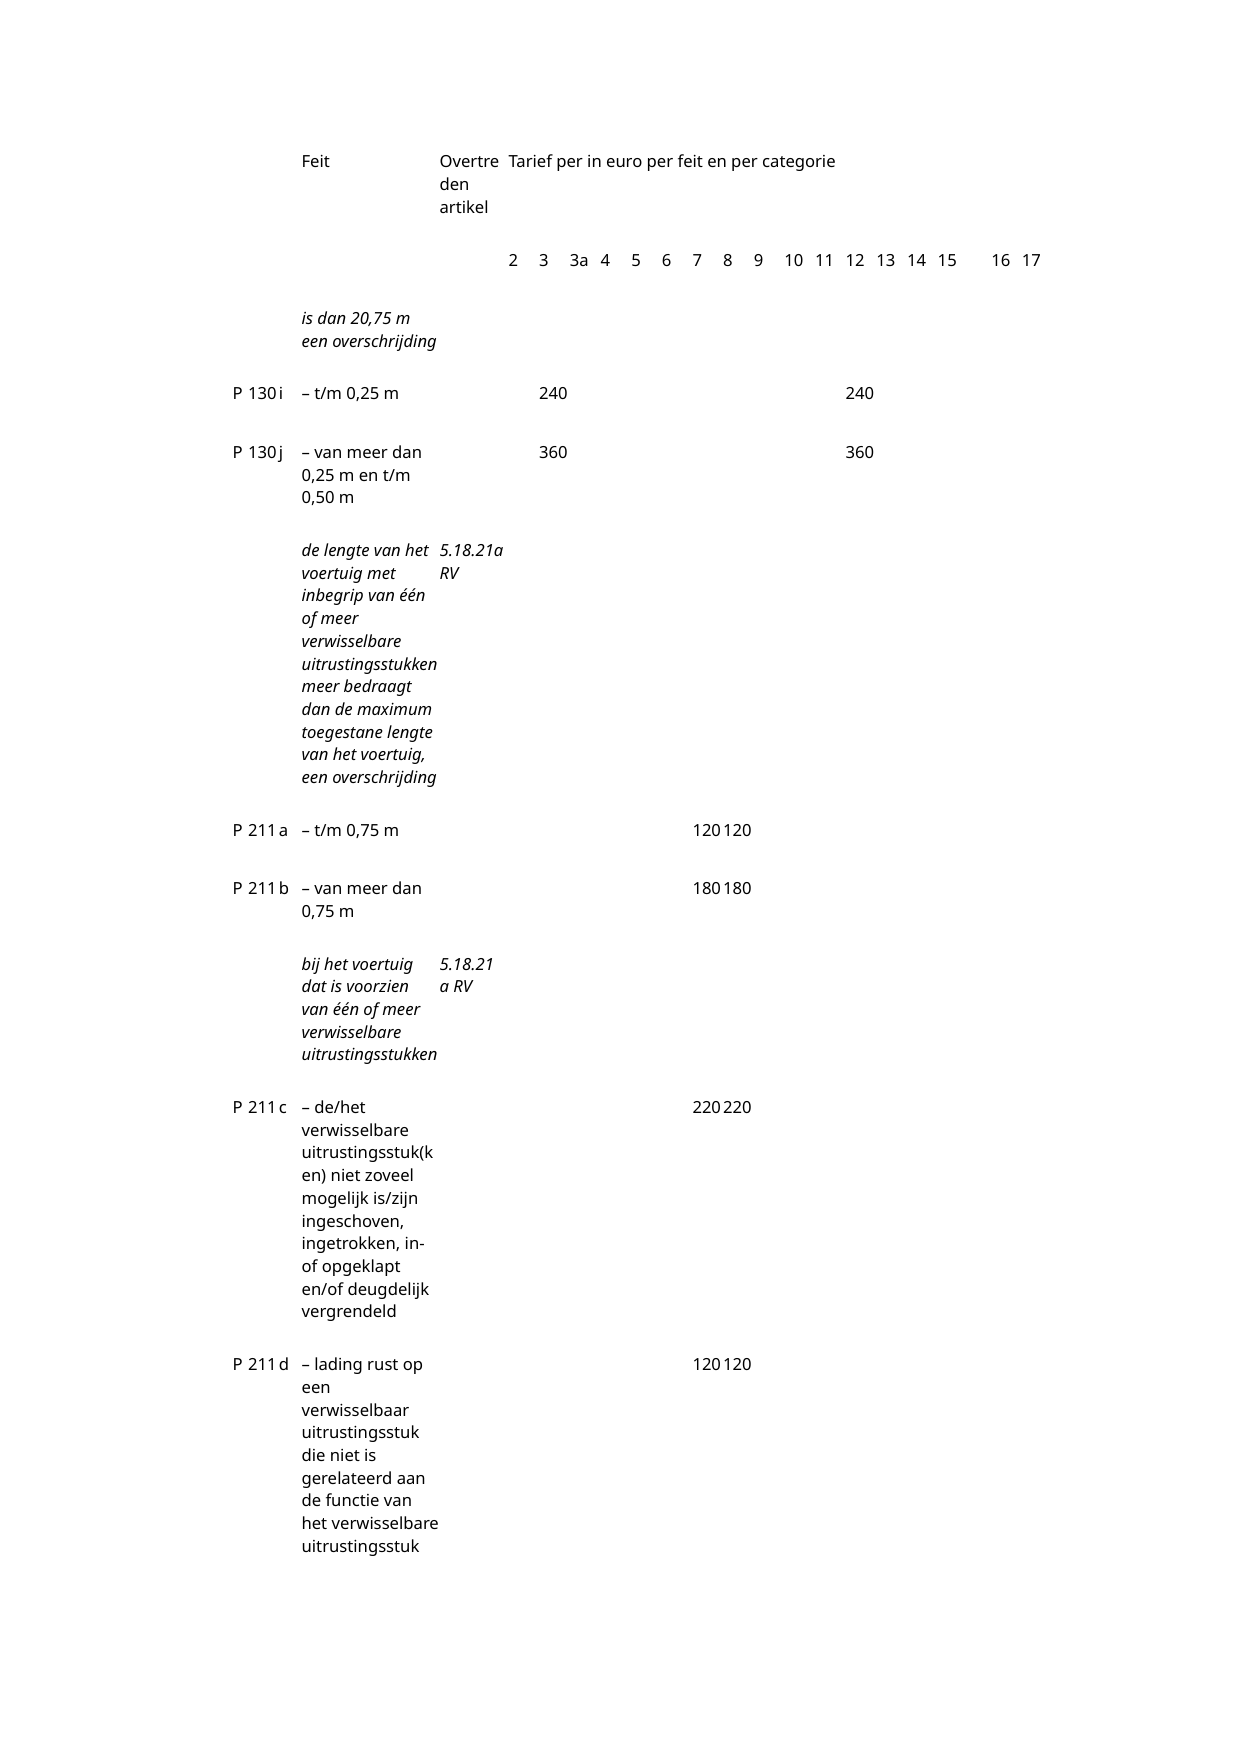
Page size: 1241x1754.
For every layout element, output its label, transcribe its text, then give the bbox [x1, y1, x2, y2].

table_cell [845, 818, 876, 877]
table_cell [815, 307, 845, 382]
table_cell [662, 307, 692, 382]
table_cell 5.18.21a RV [439, 539, 508, 818]
table_cell [439, 1096, 508, 1353]
table_cell [439, 307, 508, 382]
table_cell [662, 952, 692, 1096]
table_cell – t/m 0,75 m [301, 818, 439, 877]
table_cell [938, 1096, 991, 1353]
table_cell 211 [248, 1353, 278, 1587]
table_cell [631, 440, 662, 538]
table_cell [754, 440, 784, 538]
table_cell 14 [907, 248, 937, 307]
table_cell [938, 539, 991, 818]
table_cell [662, 1096, 692, 1353]
table_cell [692, 440, 723, 538]
table_cell 211 [248, 1096, 278, 1353]
table_cell [754, 382, 784, 440]
table_cell [991, 440, 1022, 538]
table_cell P [233, 1353, 248, 1587]
table_cell [662, 877, 692, 952]
table_cell [815, 1096, 845, 1353]
table_header Overtreden artikel [439, 150, 508, 248]
table_cell [539, 952, 569, 1096]
table_cell [539, 1096, 569, 1353]
table_cell [662, 440, 692, 538]
table_cell [631, 307, 662, 382]
table_cell [845, 877, 876, 952]
table_cell [991, 1353, 1022, 1587]
table_cell [508, 818, 539, 877]
table_cell [631, 539, 662, 818]
table_cell [570, 440, 600, 538]
table_cell [845, 539, 876, 818]
table_cell 240 [845, 382, 876, 440]
table_cell [508, 877, 539, 952]
table_cell [907, 877, 937, 952]
table_cell [439, 248, 508, 307]
table_cell [991, 307, 1022, 382]
table_cell [570, 818, 600, 877]
table_cell [600, 307, 631, 382]
table_cell [845, 307, 876, 382]
table_cell [845, 1353, 876, 1587]
table_cell [784, 307, 815, 382]
table_cell 12 [845, 248, 876, 307]
table_cell P [233, 440, 248, 538]
table_cell [662, 818, 692, 877]
table_cell 9 [754, 248, 784, 307]
table_cell [600, 440, 631, 538]
table_cell [248, 539, 278, 818]
table_cell [508, 539, 539, 818]
table_cell 240 [539, 382, 569, 440]
table_cell [301, 248, 439, 307]
table_cell [248, 248, 278, 307]
table_cell [815, 818, 845, 877]
table_cell [233, 539, 248, 818]
table_cell [876, 877, 907, 952]
table_cell [439, 877, 508, 952]
table_cell [1022, 382, 1053, 440]
table_cell 130 [248, 382, 278, 440]
table_cell [279, 952, 301, 1096]
table_cell [754, 952, 784, 1096]
table_cell P [233, 382, 248, 440]
table_cell P [233, 1096, 248, 1353]
table_cell [248, 952, 278, 1096]
table_cell [876, 952, 907, 1096]
table_cell i [279, 382, 301, 440]
table_cell 13 [876, 248, 907, 307]
table_cell [815, 877, 845, 952]
table_cell [784, 952, 815, 1096]
table_cell d [279, 1353, 301, 1587]
table_cell [907, 539, 937, 818]
table_cell [662, 382, 692, 440]
table_cell [539, 818, 569, 877]
table_cell [662, 1353, 692, 1587]
table_cell [938, 382, 991, 440]
table_cell [600, 382, 631, 440]
table_header Feit [301, 150, 439, 248]
table_cell P [233, 877, 248, 952]
table_cell [815, 440, 845, 538]
table_cell 180 [692, 877, 723, 952]
table_cell 211 [248, 818, 278, 877]
table_cell [938, 877, 991, 952]
table_cell [907, 1096, 937, 1353]
table_cell [907, 440, 937, 538]
table_cell 120 [692, 818, 723, 877]
table_cell [723, 307, 753, 382]
table_cell [279, 248, 301, 307]
table_cell 10 [784, 248, 815, 307]
table_header [248, 150, 278, 248]
table_cell [784, 818, 815, 877]
table_cell [754, 877, 784, 952]
table_cell [907, 382, 937, 440]
table_cell [600, 539, 631, 818]
table_cell [991, 382, 1022, 440]
table_cell [233, 952, 248, 1096]
table_cell 120 [723, 1353, 753, 1587]
table_cell [754, 307, 784, 382]
table_cell 7 [692, 248, 723, 307]
table_cell [938, 952, 991, 1096]
table_cell 220 [723, 1096, 753, 1353]
table_cell 3a [570, 248, 600, 307]
table_cell [815, 382, 845, 440]
table_cell 6 [662, 248, 692, 307]
table_cell b [279, 877, 301, 952]
table_cell 220 [692, 1096, 723, 1353]
table_cell [754, 818, 784, 877]
table_cell 360 [539, 440, 569, 538]
table_cell [1022, 539, 1053, 818]
table_cell [508, 382, 539, 440]
table_cell [907, 1353, 937, 1587]
table_cell – van meer dan 0,25 m en t/m 0,50 m [301, 440, 439, 538]
table_cell – lading rust op een verwisselbaar uitrustingsstuk die niet is gerelateerd aan de functie van het verwisselbare uitrustingsstuk [301, 1353, 439, 1587]
table_cell P [233, 818, 248, 877]
table_cell [991, 952, 1022, 1096]
table_cell [991, 539, 1022, 818]
table_cell [784, 539, 815, 818]
table_cell [723, 440, 753, 538]
table_cell [991, 1096, 1022, 1353]
table_cell bij het voertuig dat is voorzien van één of meer verwisselbare uitrustingsstukken [301, 952, 439, 1096]
table_cell [692, 539, 723, 818]
table_cell [439, 382, 508, 440]
table_cell [907, 818, 937, 877]
table_cell [1022, 440, 1053, 538]
table_cell [784, 1353, 815, 1587]
table_cell [600, 1096, 631, 1353]
table_cell [508, 307, 539, 382]
table_cell [876, 818, 907, 877]
table_cell 120 [692, 1353, 723, 1587]
table_cell 3 [539, 248, 569, 307]
table_cell [662, 539, 692, 818]
table_cell [907, 307, 937, 382]
table_cell [279, 539, 301, 818]
table_cell [876, 1096, 907, 1353]
table_cell [508, 952, 539, 1096]
table_cell a [279, 818, 301, 877]
table_cell [1022, 952, 1053, 1096]
table_cell 8 [723, 248, 753, 307]
table_cell [692, 952, 723, 1096]
table_cell [784, 382, 815, 440]
table_cell 15 [938, 248, 991, 307]
table_cell [876, 307, 907, 382]
table_cell c [279, 1096, 301, 1353]
table_cell [938, 440, 991, 538]
table_cell [907, 952, 937, 1096]
table_cell – t/m 0,25 m [301, 382, 439, 440]
table_cell [754, 539, 784, 818]
table_cell [876, 1353, 907, 1587]
table_cell 180 [723, 877, 753, 952]
table_cell [938, 307, 991, 382]
table_cell [692, 382, 723, 440]
table_header Tarief per in euro per feit en per categorie [508, 150, 1053, 248]
table_cell [508, 440, 539, 538]
table_cell [784, 1096, 815, 1353]
table_cell [539, 1353, 569, 1587]
table_cell [754, 1096, 784, 1353]
table_cell [784, 877, 815, 952]
table_cell [723, 539, 753, 818]
table_header [279, 150, 301, 248]
table_cell [570, 1096, 600, 1353]
table_cell 360 [845, 440, 876, 538]
table_cell [876, 539, 907, 818]
table_cell [600, 818, 631, 877]
table_cell [692, 307, 723, 382]
table_cell [439, 440, 508, 538]
table_cell de lengte van het voertuig met inbegrip van één of meer verwisselbare uitrustingsstukken meer bedraagt dan de maximum toegestane lengte van het voertuig, een overschrijding [301, 539, 439, 818]
table_cell 11 [815, 248, 845, 307]
table_cell [845, 952, 876, 1096]
table_cell [439, 1353, 508, 1587]
table_cell [1022, 1096, 1053, 1353]
table_cell [631, 382, 662, 440]
table_cell [876, 440, 907, 538]
table_cell [570, 1353, 600, 1587]
table_cell 2 [508, 248, 539, 307]
table_cell [631, 818, 662, 877]
table_cell [600, 952, 631, 1096]
table_cell [938, 818, 991, 877]
table_cell [1022, 307, 1053, 382]
table_cell [439, 818, 508, 877]
table_cell – de/het verwisselbare uitrustingsstuk(ken) niet zoveel mogelijk is/zijn ingeschoven, ingetrokken, in- of opgeklapt en/of deugdelijk vergrendeld [301, 1096, 439, 1353]
table_cell [600, 877, 631, 952]
table_cell [991, 818, 1022, 877]
table_cell [938, 1353, 991, 1587]
table_cell 16 [991, 248, 1022, 307]
table_cell [631, 952, 662, 1096]
table_cell [539, 877, 569, 952]
table_cell [1022, 877, 1053, 952]
table_cell [508, 1096, 539, 1353]
table_cell [233, 307, 248, 382]
table_cell [631, 1096, 662, 1353]
table_header [233, 150, 248, 248]
table_cell [570, 307, 600, 382]
table_cell 17 [1022, 248, 1053, 307]
table_cell [845, 1096, 876, 1353]
table_cell [754, 1353, 784, 1587]
table_cell 120 [723, 818, 753, 877]
table_cell [991, 877, 1022, 952]
table_cell [723, 952, 753, 1096]
table_cell [631, 877, 662, 952]
table_cell [248, 307, 278, 382]
table_cell [1022, 818, 1053, 877]
table_cell [570, 539, 600, 818]
table_cell [539, 539, 569, 818]
table_cell – van meer dan 0,75 m [301, 877, 439, 952]
table_cell 211 [248, 877, 278, 952]
table_cell j [279, 440, 301, 538]
table_cell 5.18.21 a RV [439, 952, 508, 1096]
table_cell is dan 20,75 m een overschrijding [301, 307, 439, 382]
table_cell [233, 248, 248, 307]
table_cell [631, 1353, 662, 1587]
table_cell [723, 382, 753, 440]
table_cell [570, 877, 600, 952]
table_cell [815, 1353, 845, 1587]
table_cell 130 [248, 440, 278, 538]
table_cell [815, 952, 845, 1096]
table_cell [1022, 1353, 1053, 1587]
table_cell [539, 307, 569, 382]
table_cell [279, 307, 301, 382]
table_cell [570, 952, 600, 1096]
table_cell [815, 539, 845, 818]
table_cell [600, 1353, 631, 1587]
table_cell [876, 382, 907, 440]
table_cell 4 [600, 248, 631, 307]
table_cell [508, 1353, 539, 1587]
table_cell 5 [631, 248, 662, 307]
table_cell [784, 440, 815, 538]
table_cell [570, 382, 600, 440]
